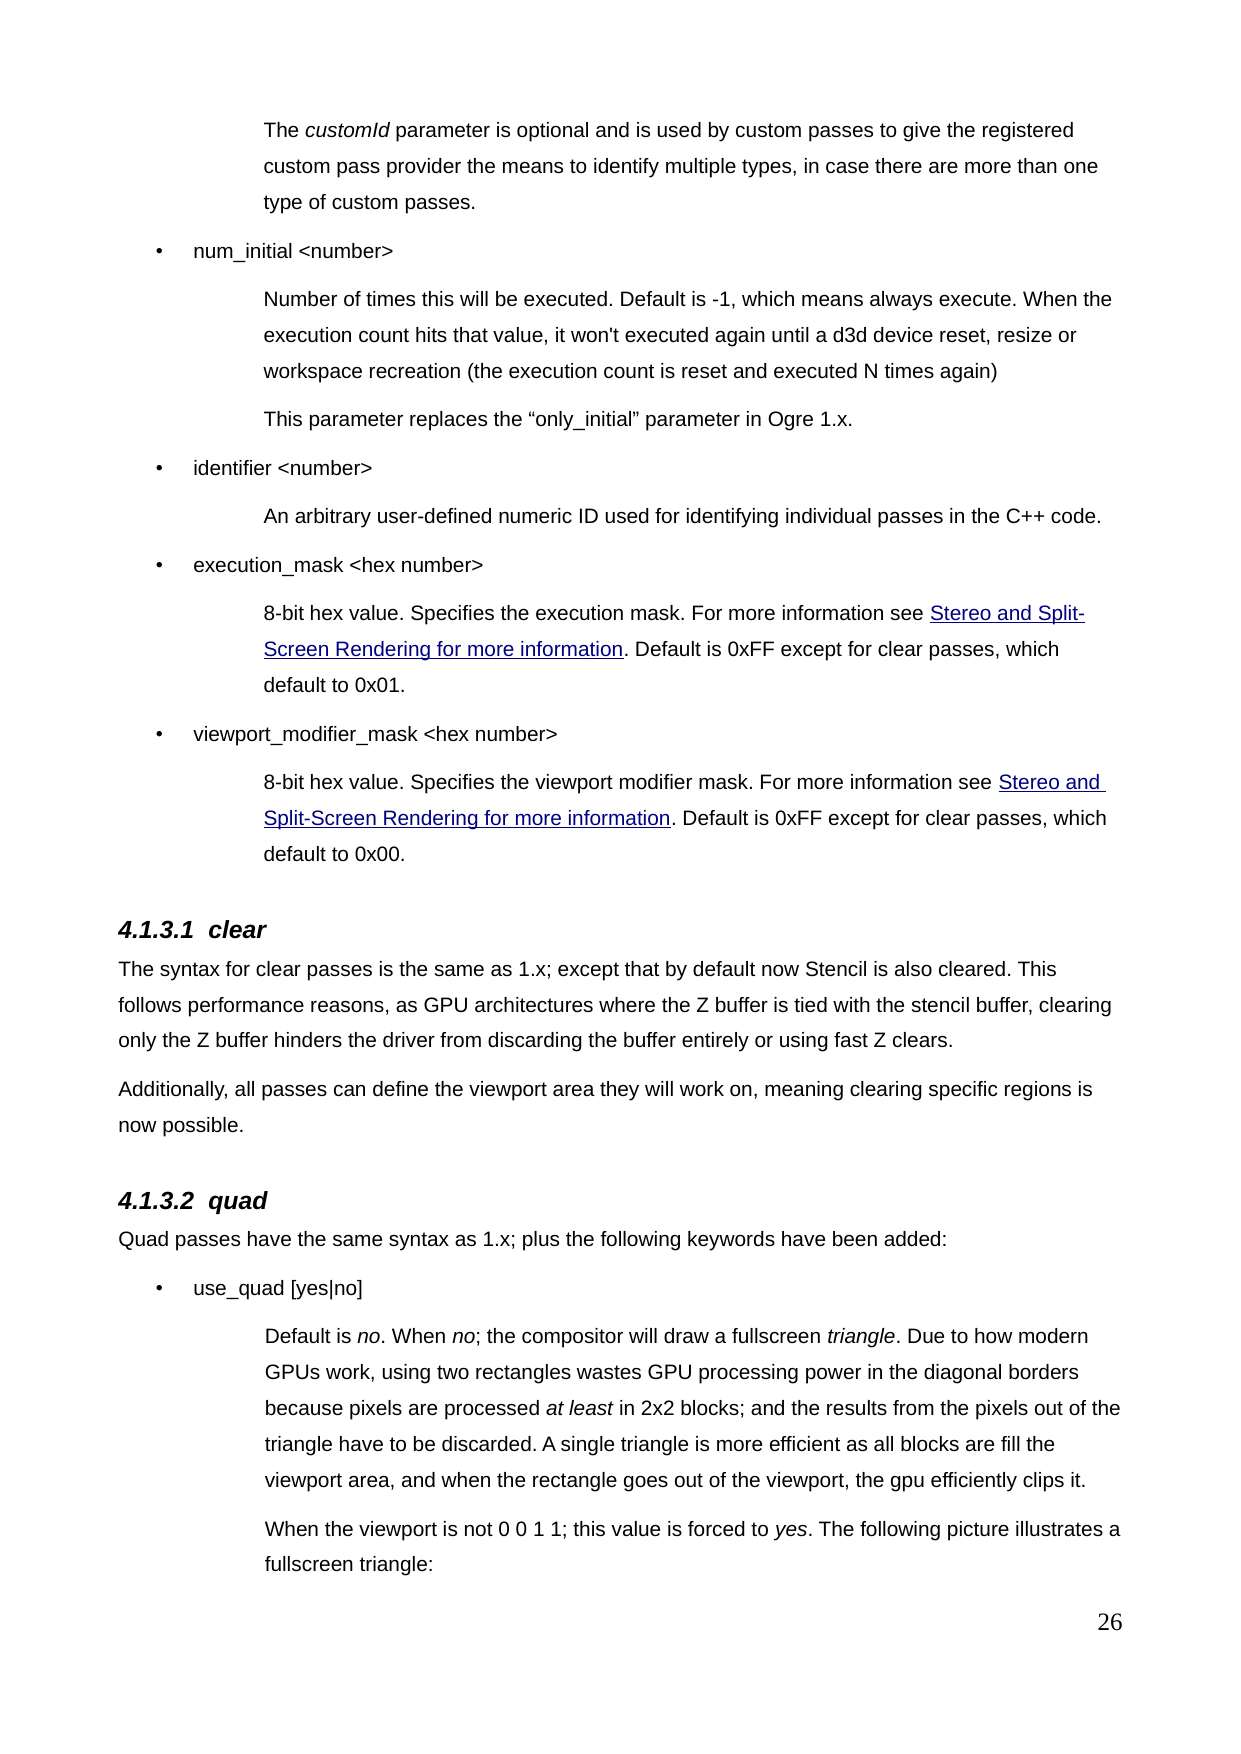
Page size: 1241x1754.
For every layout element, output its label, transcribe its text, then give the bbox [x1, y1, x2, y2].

subtitle clear [118, 915, 1122, 944]
text The syntax for clear passes is the same as 1.x; except that by default now Stencil is also cleared. This follows performance reasons, as GPU architectures where the Z buffer is tied with the stencil buffer, clearing only the Z buffer hinders the driver from discarding the buffer entirely or using fast Z clears. [118, 956, 1122, 1052]
text Quad passes have the same syntax as 1.x; plus the following keywords have been added: [118, 1227, 1122, 1251]
list num_initial <number> [156, 238, 1122, 262]
text 8-bit hex value. Specifies the execution mask. For more information see Stereo and Split-Screen Rendering for more information. Default is 0xFF except for clear passes, which default to 0x01. [263, 601, 1122, 697]
list use_quad [yes|no] [156, 1276, 1122, 1300]
text When the viewport is not 0 0 1 1; this value is forced to yes. The following picture illustrates a fullscreen triangle: [264, 1516, 1122, 1576]
list viewport_modifier_mask <hex number> [156, 722, 1122, 746]
text Default is no. When no; the compositor will draw a fullscreen triangle. Due to how modern GPUs work, using two rectangles wastes GPU processing power in the diagonal borders because pixels are processed at least in 2x2 blocks; and the results from the pixels out of the triangle have to be discarded. A single triangle is more efficient as all blocks are fill the viewport area, and when the rectangle goes out of the viewport, the gpu efficiently clips it. [264, 1324, 1122, 1492]
text An arbitrary user-defined numeric ID used for identifying individual passes in the C++ code. [263, 504, 1122, 528]
subtitle quad [118, 1186, 1122, 1215]
text Number of times this will be executed. Default is -1, which means always execute. When the execution count hits that value, it won't executed again until a d3d device reset, resize or workspace recreation (the execution count is reset and executed N times again) [263, 287, 1122, 383]
text 8-bit hex value. Specifies the viewport modifier mask. For more information see Stereo and Split-Screen Rendering for more information. Default is 0xFF except for clear passes, which default to 0x00. [263, 770, 1122, 866]
text The customId parameter is optional and is used by custom passes to give the registered custom pass provider the means to identify multiple types, in case there are more than one type of custom passes. [263, 118, 1122, 214]
text Additionally, all passes can define the viewport area they will work on, meaning clearing specific regions is now possible. [118, 1077, 1122, 1137]
list identifier <number> [156, 456, 1122, 480]
list execution_mask <hex number> [156, 553, 1122, 577]
text This parameter replaces the “only_initial” parameter in Ogre 1.x. [263, 407, 1122, 431]
